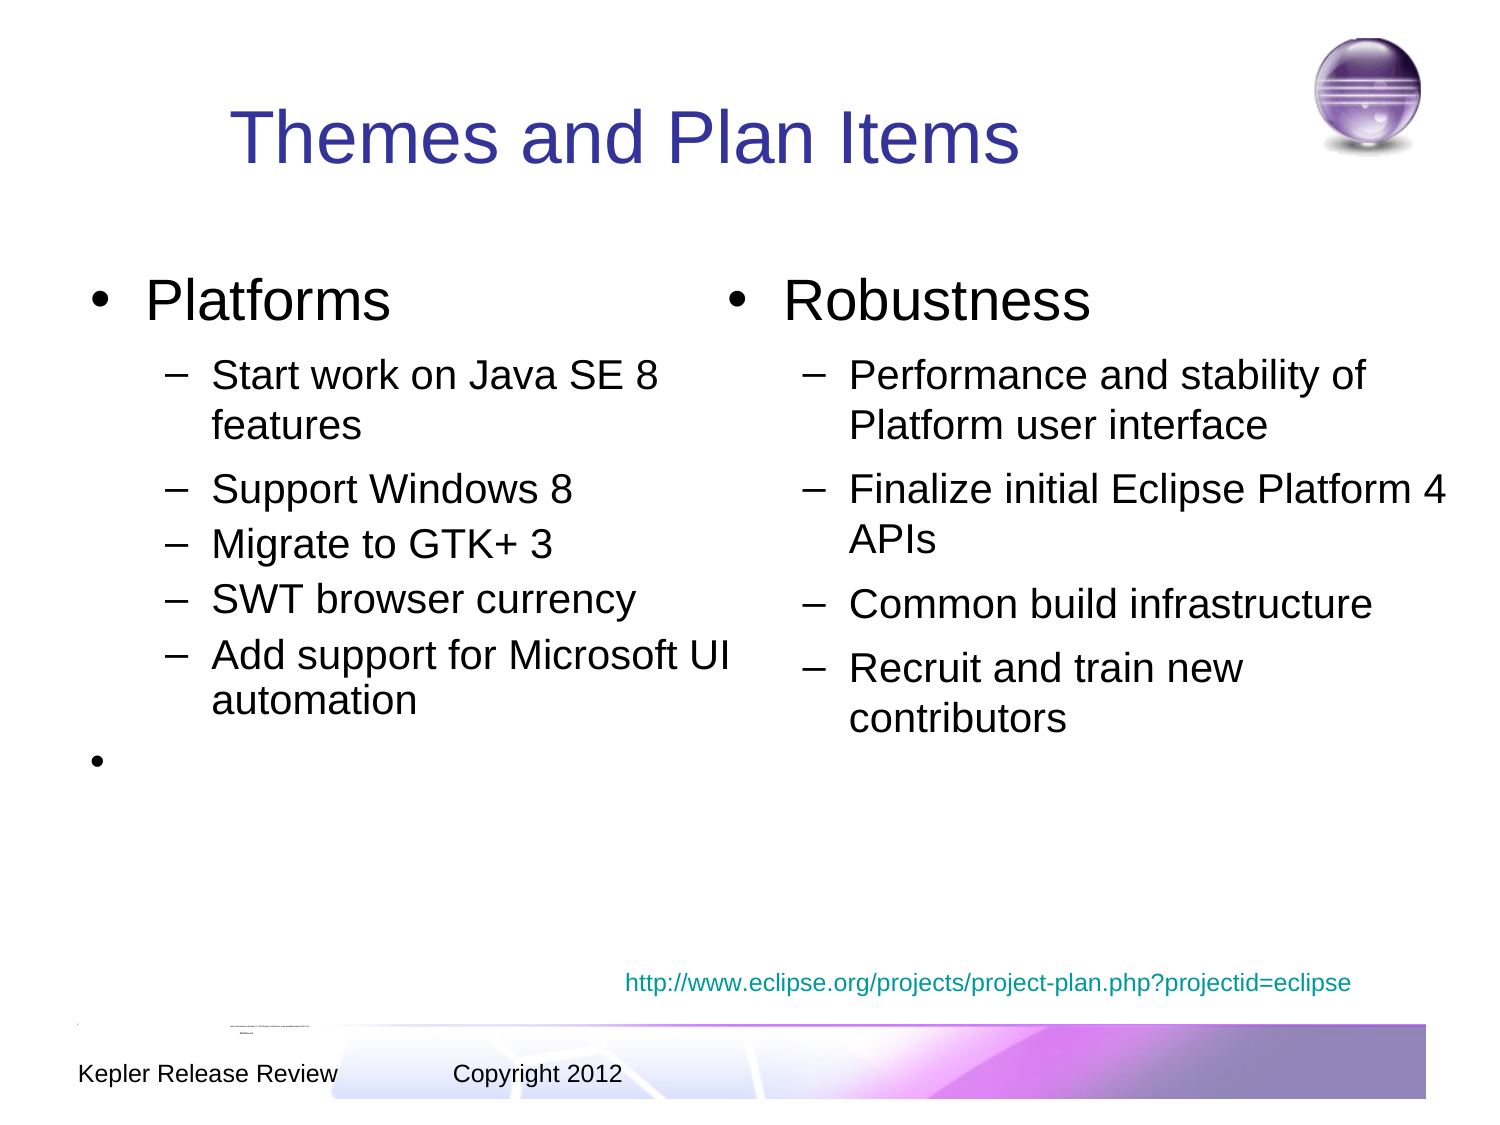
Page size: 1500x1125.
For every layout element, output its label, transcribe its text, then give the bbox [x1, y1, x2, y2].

title Themes and Plan Items [74, 45, 1176, 233]
text_box http://www.eclipse.org/projects/project-plan.php?projectid=eclipse [610, 962, 1369, 1005]
picture [225, 1024, 1426, 1099]
list Robustness Performance and stability of Platform user interface Finalize initial Eclipse Platform 4 APIs Common build infrastructure Recruit and train new contributors [712, 262, 1471, 1006]
picture [1307, 37, 1426, 157]
list Platforms Start work on Java SE 8 features Support Windows 8 Migrate to GTK+ 3 SWT browser currency Add support for Microsoft UI automation [74, 262, 712, 1006]
